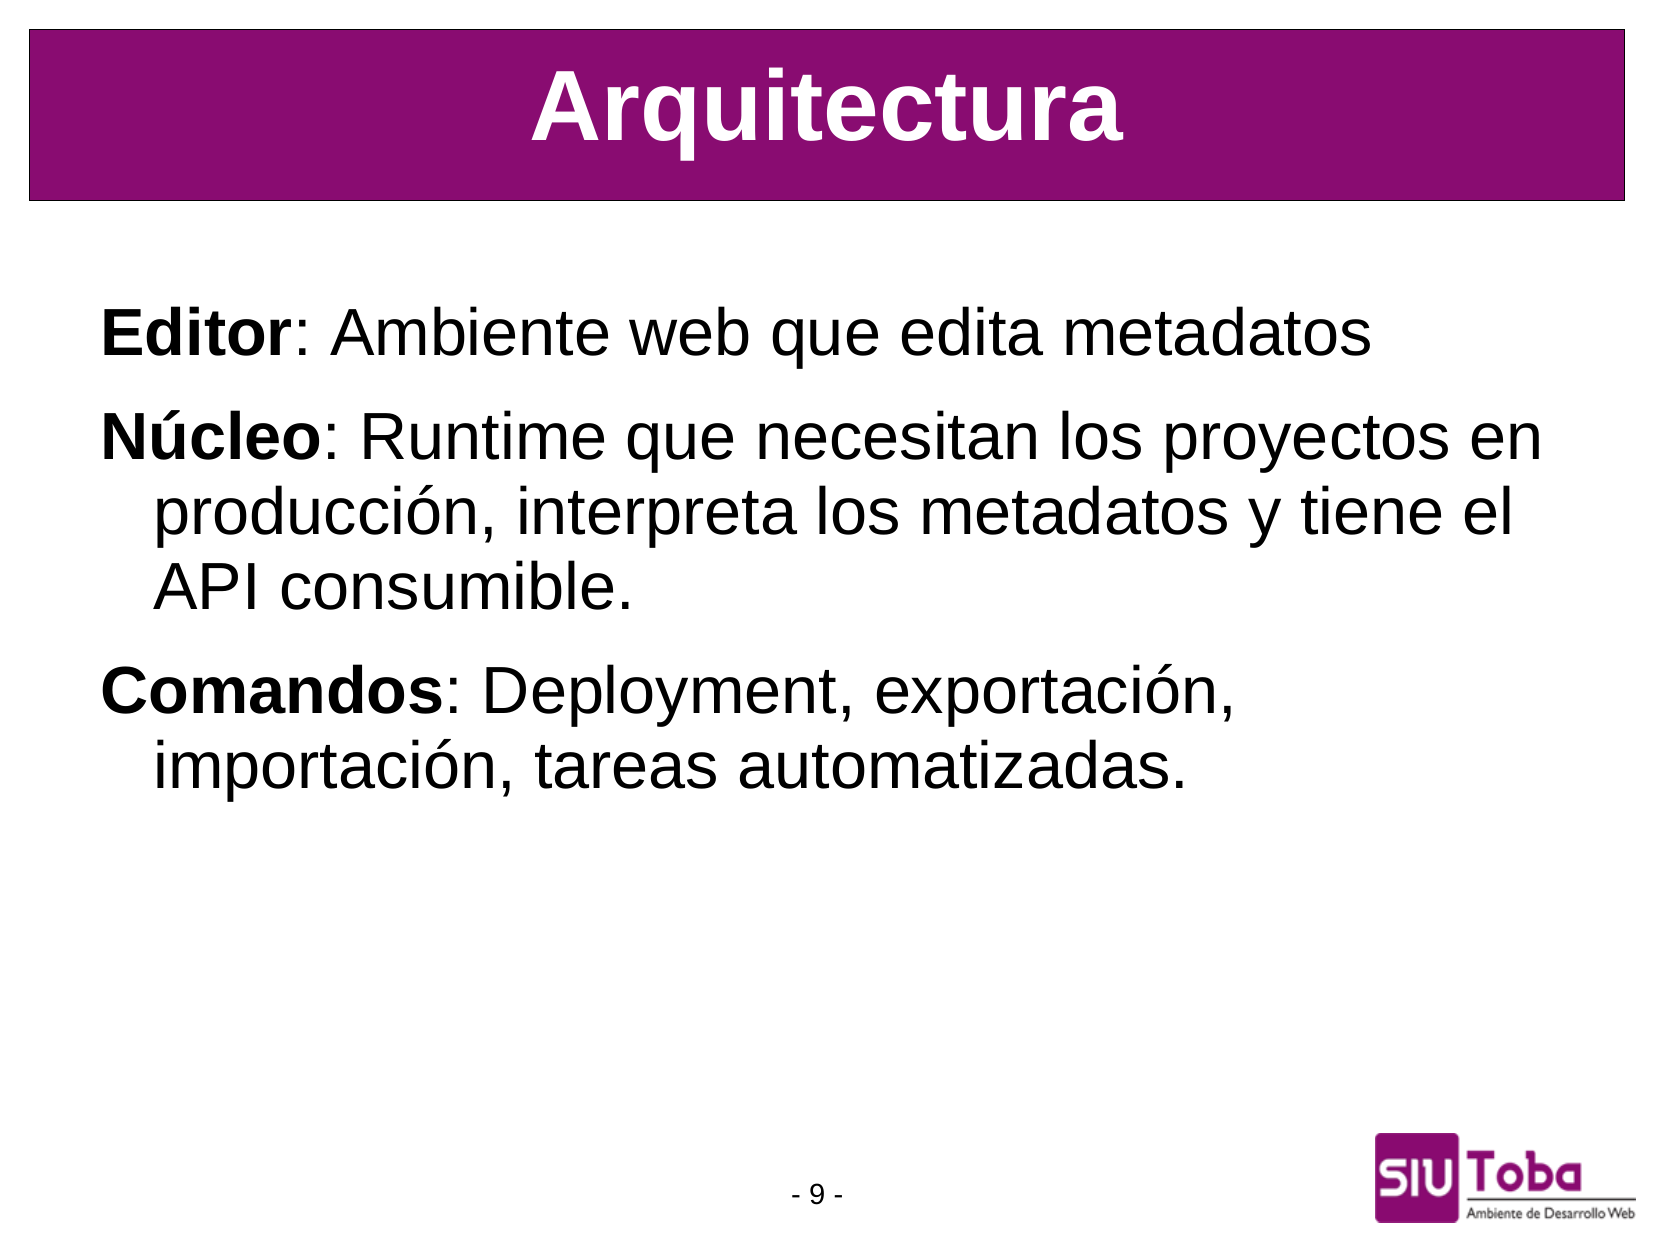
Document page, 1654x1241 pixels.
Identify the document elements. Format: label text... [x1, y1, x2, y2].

picture [1375, 1133, 1636, 1223]
list Editor: Ambiente web que edita metadatos Núcleo: Runtime que necesitan los proyectos en producción, interpreta los metadatos y tiene el API consumible. Comandos: Deployment, exportación, importación, tareas automatizadas. [82, 295, 1565, 1109]
title Arquitectura [59, 47, 1595, 166]
